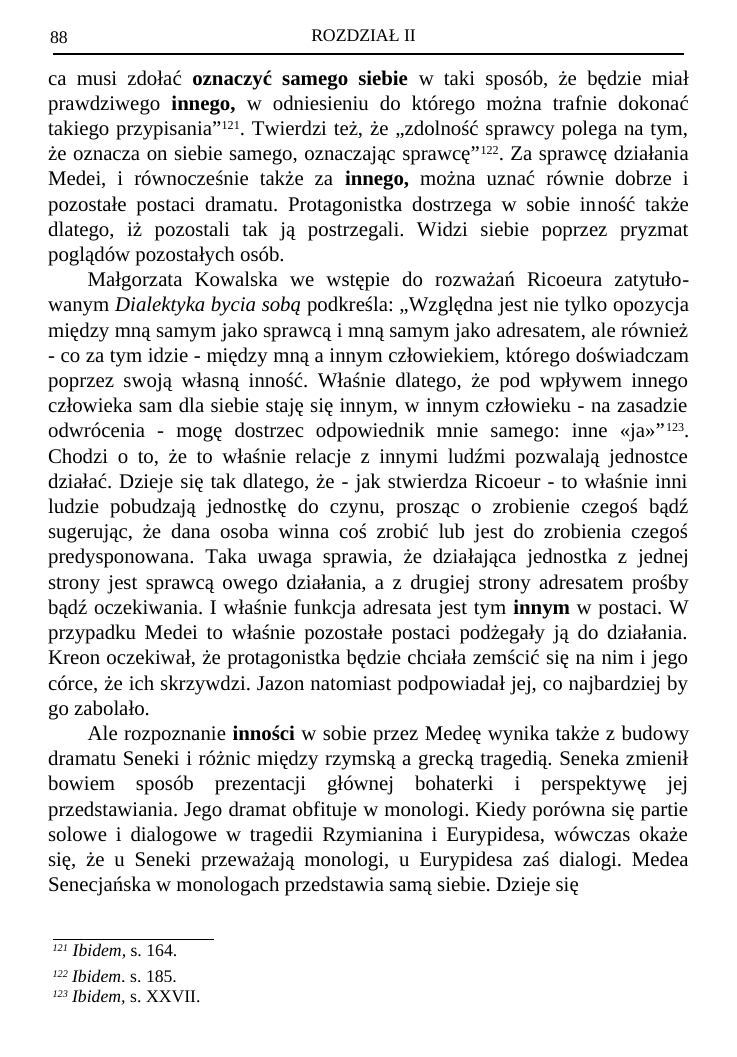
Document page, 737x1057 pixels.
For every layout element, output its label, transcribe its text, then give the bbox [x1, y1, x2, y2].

text 88 [50, 27, 74, 48]
text ca musi zdołać oznaczyć samego siebie w taki sposób, że będzie miał prawdziwego innego, w odniesieniu do którego można trafnie dokonać takiego przypisania”121. Twierdzi też, że „zdolność sprawcy polega na tym, że oznacza on siebie samego, oznaczając sprawcę”122. Za sprawcę działania Medei, i równocześnie także za innego, można uznać równie dobrze i pozostałe postaci dramatu. Protagonistka dostrzega w sobie in­ność także dlatego, iż pozostali tak ją postrzegali. Widzi siebie poprzez pryzmat poglądów pozostałych osób. [48, 65, 689, 266]
text Ale rozpoznanie inności w sobie przez Medeę wynika także z budo­wy dramatu Seneki i różnic między rzymską a grecką tragedią. Seneka zmienił bowiem sposób prezentacji głównej bohaterki i perspektywę jej przedstawiania. Jego dramat obfituje w monologi. Kiedy porówna się partie solowe i dialogowe w tragedii Rzymianina i Eurypidesa, wówczas okaże się, że u Seneki przeważają monologi, u Eurypidesa zaś dialogi. Medea Senecjańska w monologach przedstawia samą siebie. Dzieje się [48, 721, 689, 896]
text ROZDZIAŁ II [311, 25, 425, 45]
text Małgorzata Kowalska we wstępie do rozważań Ricoeura zatytuło­wanym Dialektyka bycia sobą podkreśla: „Względna jest nie tylko opo­zycja między mną samym jako sprawcą i mną samym jako adresatem, ale również - co za tym idzie - między mną a innym człowiekiem, któ­rego doświadczam poprzez swoją własną inność. Właśnie dlatego, że pod wpływem innego człowieka sam dla siebie staję się innym, w innym człowieku - na zasadzie odwrócenia - mogę dostrzec odpowiednik mnie samego: inne «ja»”123. Chodzi o to, że to właśnie relacje z innymi ludźmi pozwalają jednostce działać. Dzieje się tak dlatego, że - jak stwierdza Ricoeur - to właśnie inni ludzie pobudzają jednostkę do czynu, prosząc o zrobienie czegoś bądź sugerując, że dana osoba winna coś zrobić lub jest do zrobienia czegoś predysponowana. Taka uwaga sprawia, że dzia­łająca jednostka z jednej strony jest sprawcą owego działania, a z dru­giej strony adresatem prośby bądź oczekiwania. I właśnie funkcja adre­sata jest tym innym w postaci. W przypadku Medei to właśnie pozostałe postaci podżegały ją do działania. Kreon oczekiwał, że protagonistka będzie chciała zemścić się na nim i jego córce, że ich skrzywdzi. Jazon natomiast podpowiadał jej, co najbardziej by go zabolało. [48, 267, 689, 720]
text 121 Ibidem, s. 164. [52, 940, 214, 960]
text 122 Ibidem, s. 185. [52, 965, 214, 981]
text 123 Ibidem, s. XXVII. [52, 986, 214, 1006]
